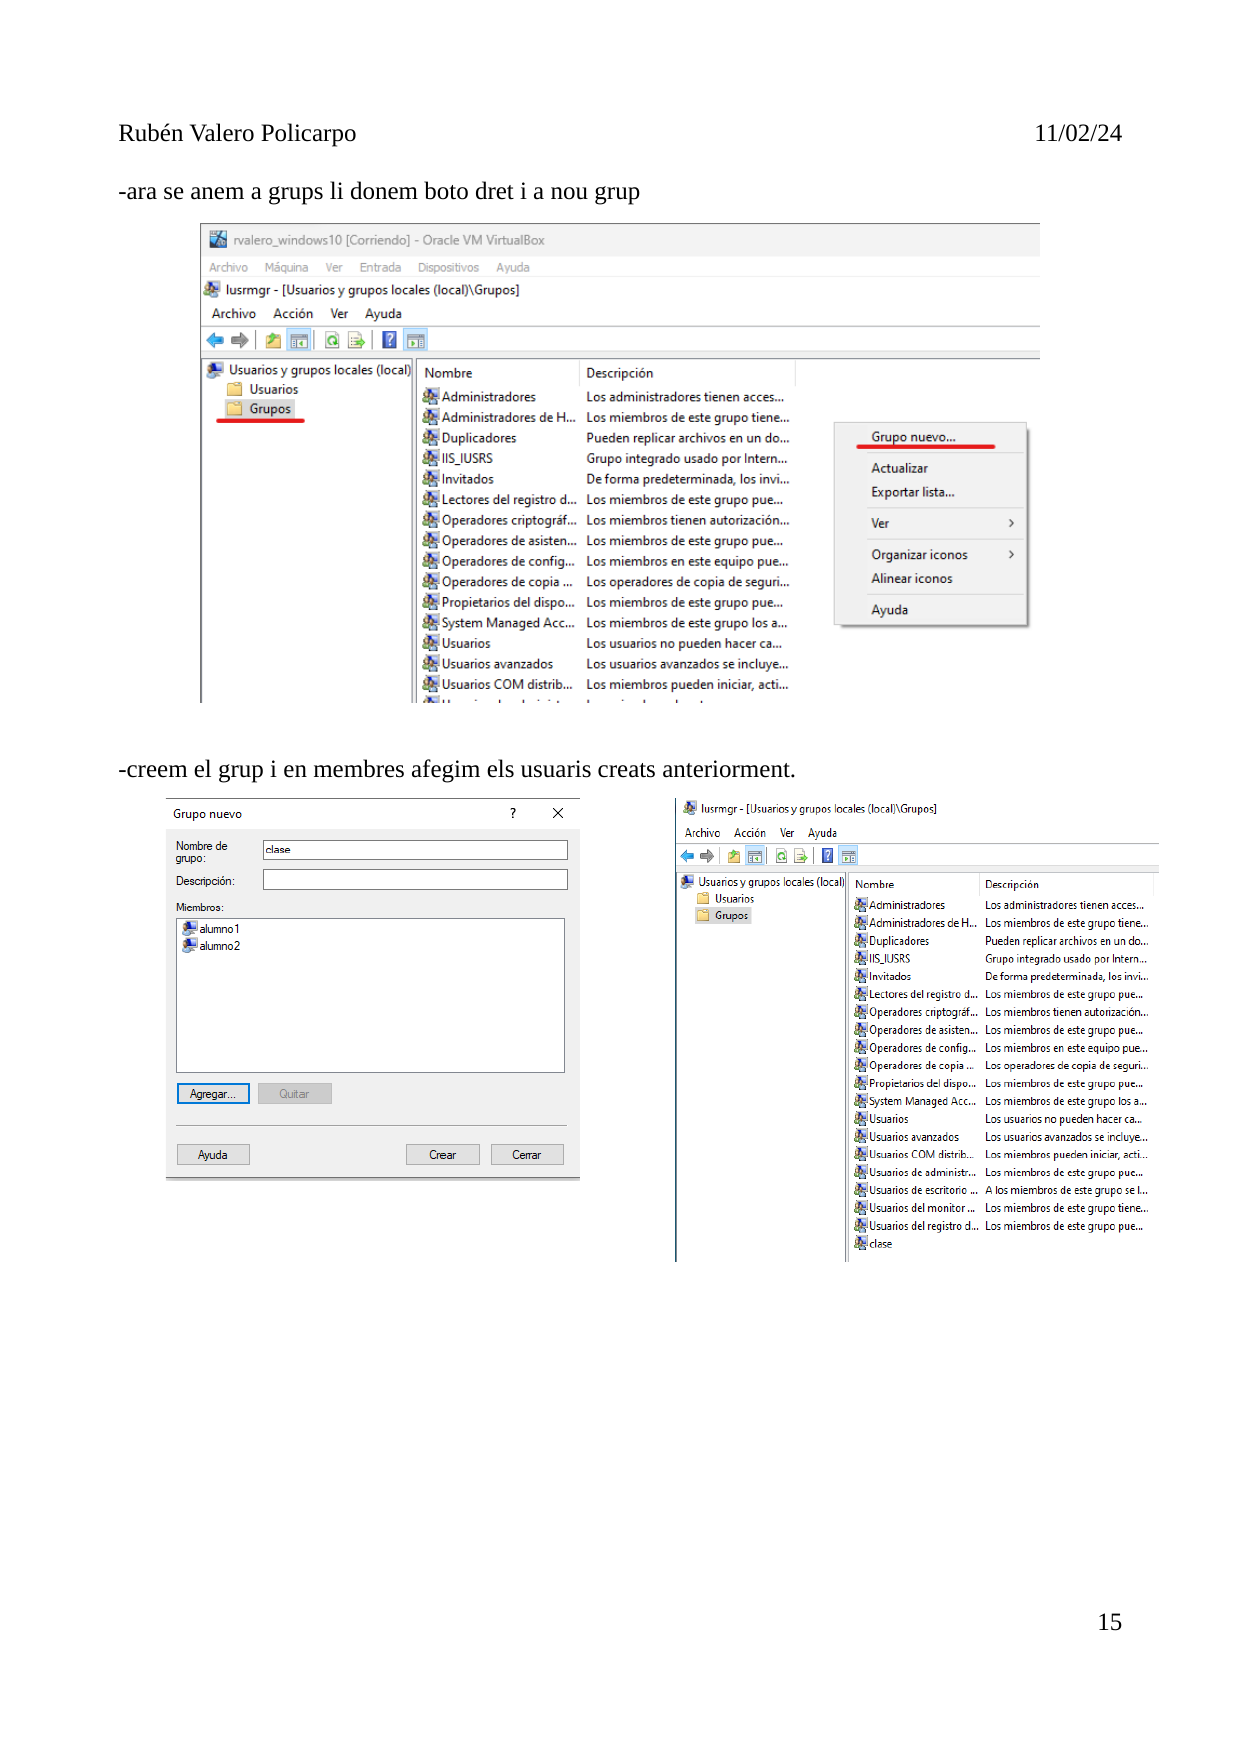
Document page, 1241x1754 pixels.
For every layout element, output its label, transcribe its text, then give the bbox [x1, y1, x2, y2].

picture [165, 798, 580, 1181]
text -creem el grup i en membres afegim els usuaris creats anteriorment. [118, 754, 1122, 783]
picture [200, 223, 1040, 703]
picture [675, 798, 1159, 1262]
text -ara se anem a grups li donem boto dret i a nou grup [118, 176, 1122, 205]
